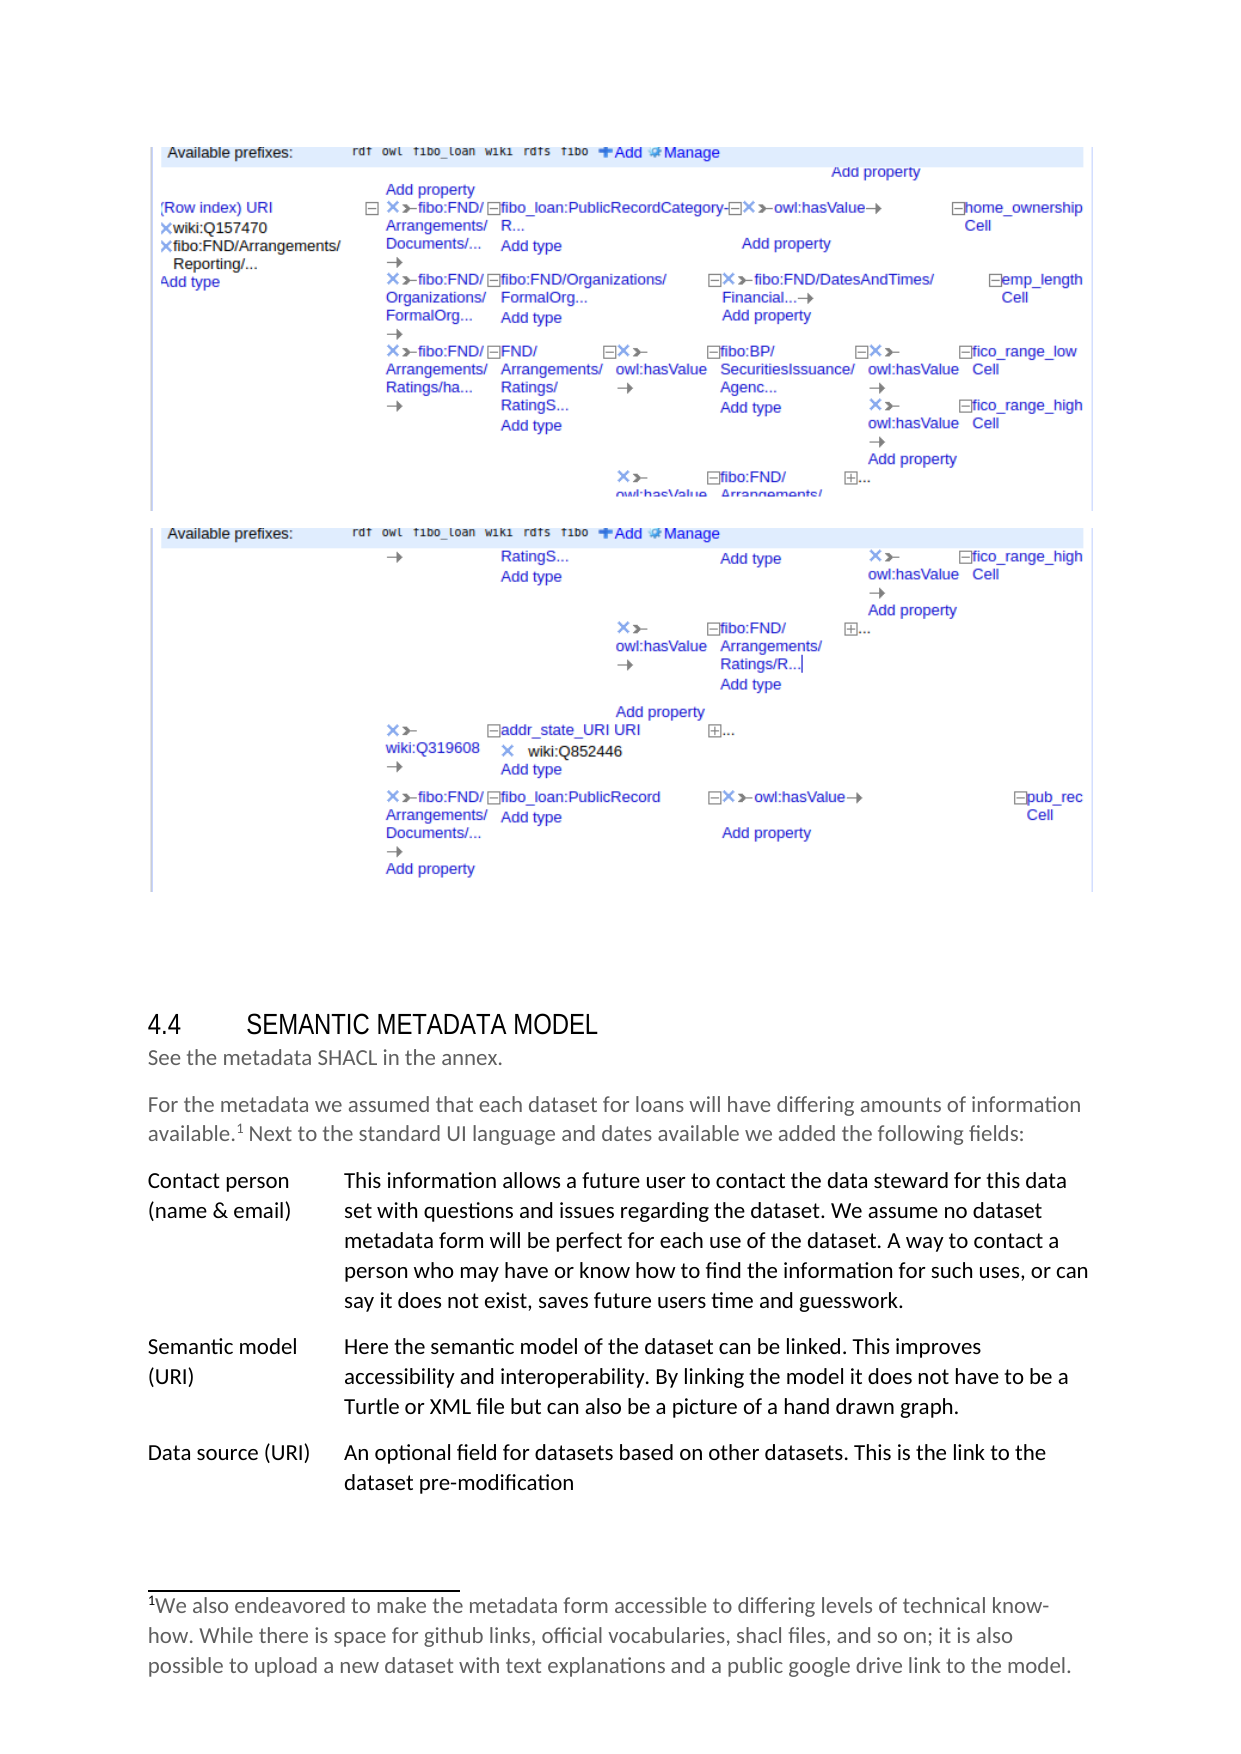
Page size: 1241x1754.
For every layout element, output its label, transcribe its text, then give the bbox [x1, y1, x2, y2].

text For the metadata we assumed that each dataset for loans will have differing amounts of information available. Next to the standard UI language and dates available we added the following fields: [148, 1090, 1093, 1148]
table_cell An optional field for datasets based on other datasets. This is the link to the dataset pre-modification [344, 1439, 1093, 1515]
subtitle Semantic metadata model [148, 1007, 1093, 1041]
table_cell Here the semantic model of the dataset can be linked. This improves accessibility and interoperability. By linking the model it does not have to be a Turtle or XML file but can also be a picture of a hand drawn graph. [344, 1332, 1093, 1438]
table_header Contact person (name & email) [148, 1166, 344, 1332]
text We also endeavored to make the metadata form accessible to differing levels of technical know-how. While there is space for github links, official vocabularies, shacl files, and so on; it is also possible to upload a new dataset with text explanations and a public google drive link to the model. [148, 1591, 1093, 1679]
picture [147, 528, 1093, 892]
table_cell Data source (URI) [148, 1439, 344, 1515]
picture [147, 147, 1093, 511]
text See the metadata SHACL in the annex. [148, 1043, 1093, 1071]
table_cell Semantic model (URI) [148, 1332, 344, 1438]
table_header This information allows a future user to contact the data steward for this data set with questions and issues regarding the dataset. We assume no dataset metadata form will be perfect for each use of the dataset. A way to contact a person who may have or know how to find the information for such uses, or can say it does not exist, saves future users time and guesswork. [344, 1166, 1093, 1332]
